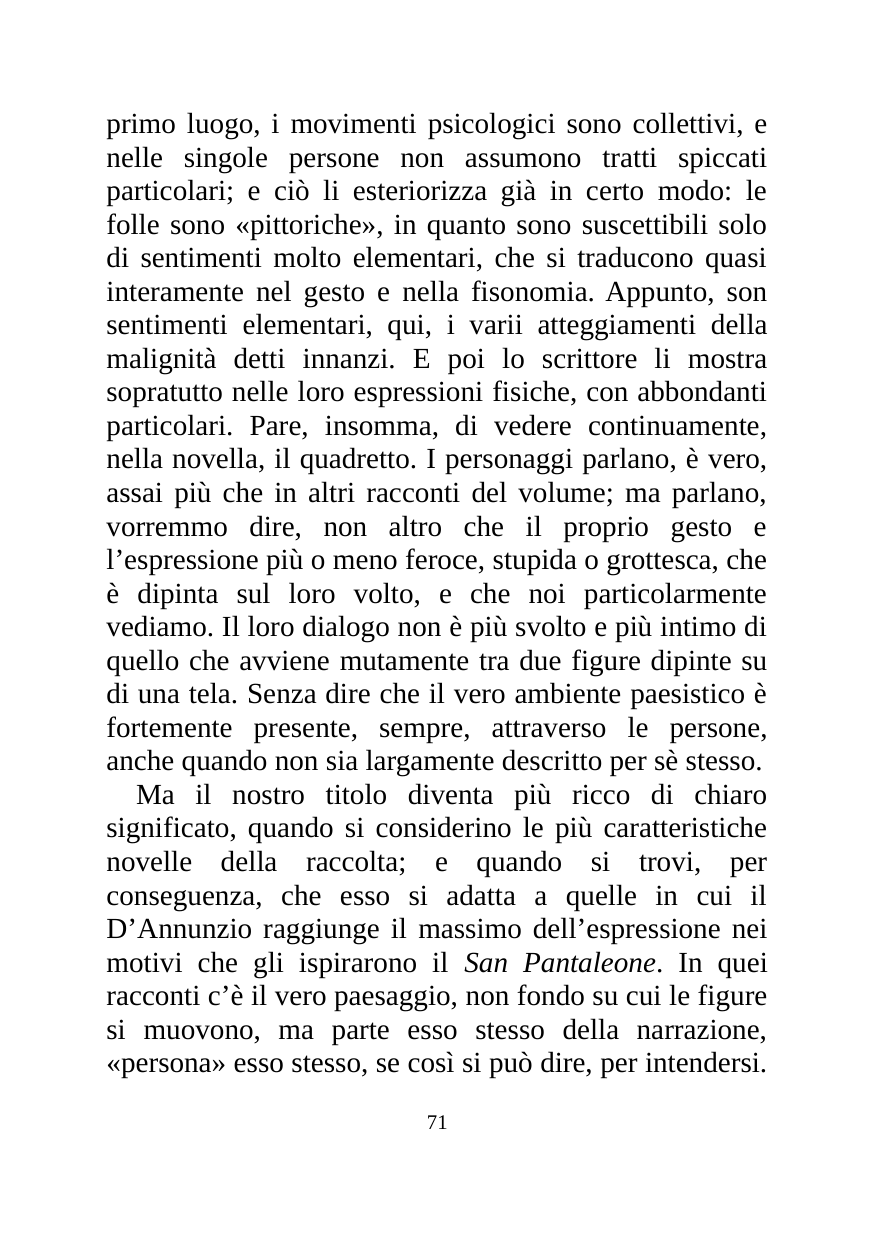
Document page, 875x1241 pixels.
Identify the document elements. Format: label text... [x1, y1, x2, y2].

text Ma il nostro titolo diventa più ricco di chiaro significato, quando si considerino le più caratteristiche novelle della raccolta; e quando si trovi, per conseguenza, che esso si adatta a quelle in cui il D’Annunzio raggiunge il massimo dell’espressione nei motivi che gli ispirarono il San Pantaleone. In quei racconti c’è il vero paesaggio, non fondo su cui le figure si muovono, ma parte esso stesso della narrazione, «persona» esso stesso, se così si può dire, per intendersi. [106, 777, 768, 1079]
text primo luogo, i movimenti psicologici sono collettivi, e nelle singole persone non assumono tratti spiccati particolari; e ciò li esteriorizza già in certo modo: le folle sono «pittoriche», in quanto sono suscettibili solo di sentimenti molto elementari, che si traducono quasi interamente nel gesto e nella fisonomia. Appunto, son sentimenti elementari, qui, i varii atteggiamenti della malignità detti innanzi. E poi lo scrittore li mostra sopratutto nelle loro espressioni fisiche, con abbondanti particolari. Pare, insomma, di vedere continuamente, nella novella, il quadretto. I personaggi parlano, è vero, assai più che in altri racconti del volume; ma parlano, vorremmo dire, non altro che il proprio gesto e l’espressione più o meno feroce, stupida o grottesca, che è dipinta sul loro volto, e che noi particolarmente vediamo. Il loro dialogo non è più svolto e più intimo di quello che avviene mutamente tra due figure dipinte su di una tela. Senza dire che il vero ambiente paesistico è fortemente presente, sempre, attraverso le persone, anche quando non sia largamente descritto per sè stesso. [106, 106, 768, 777]
